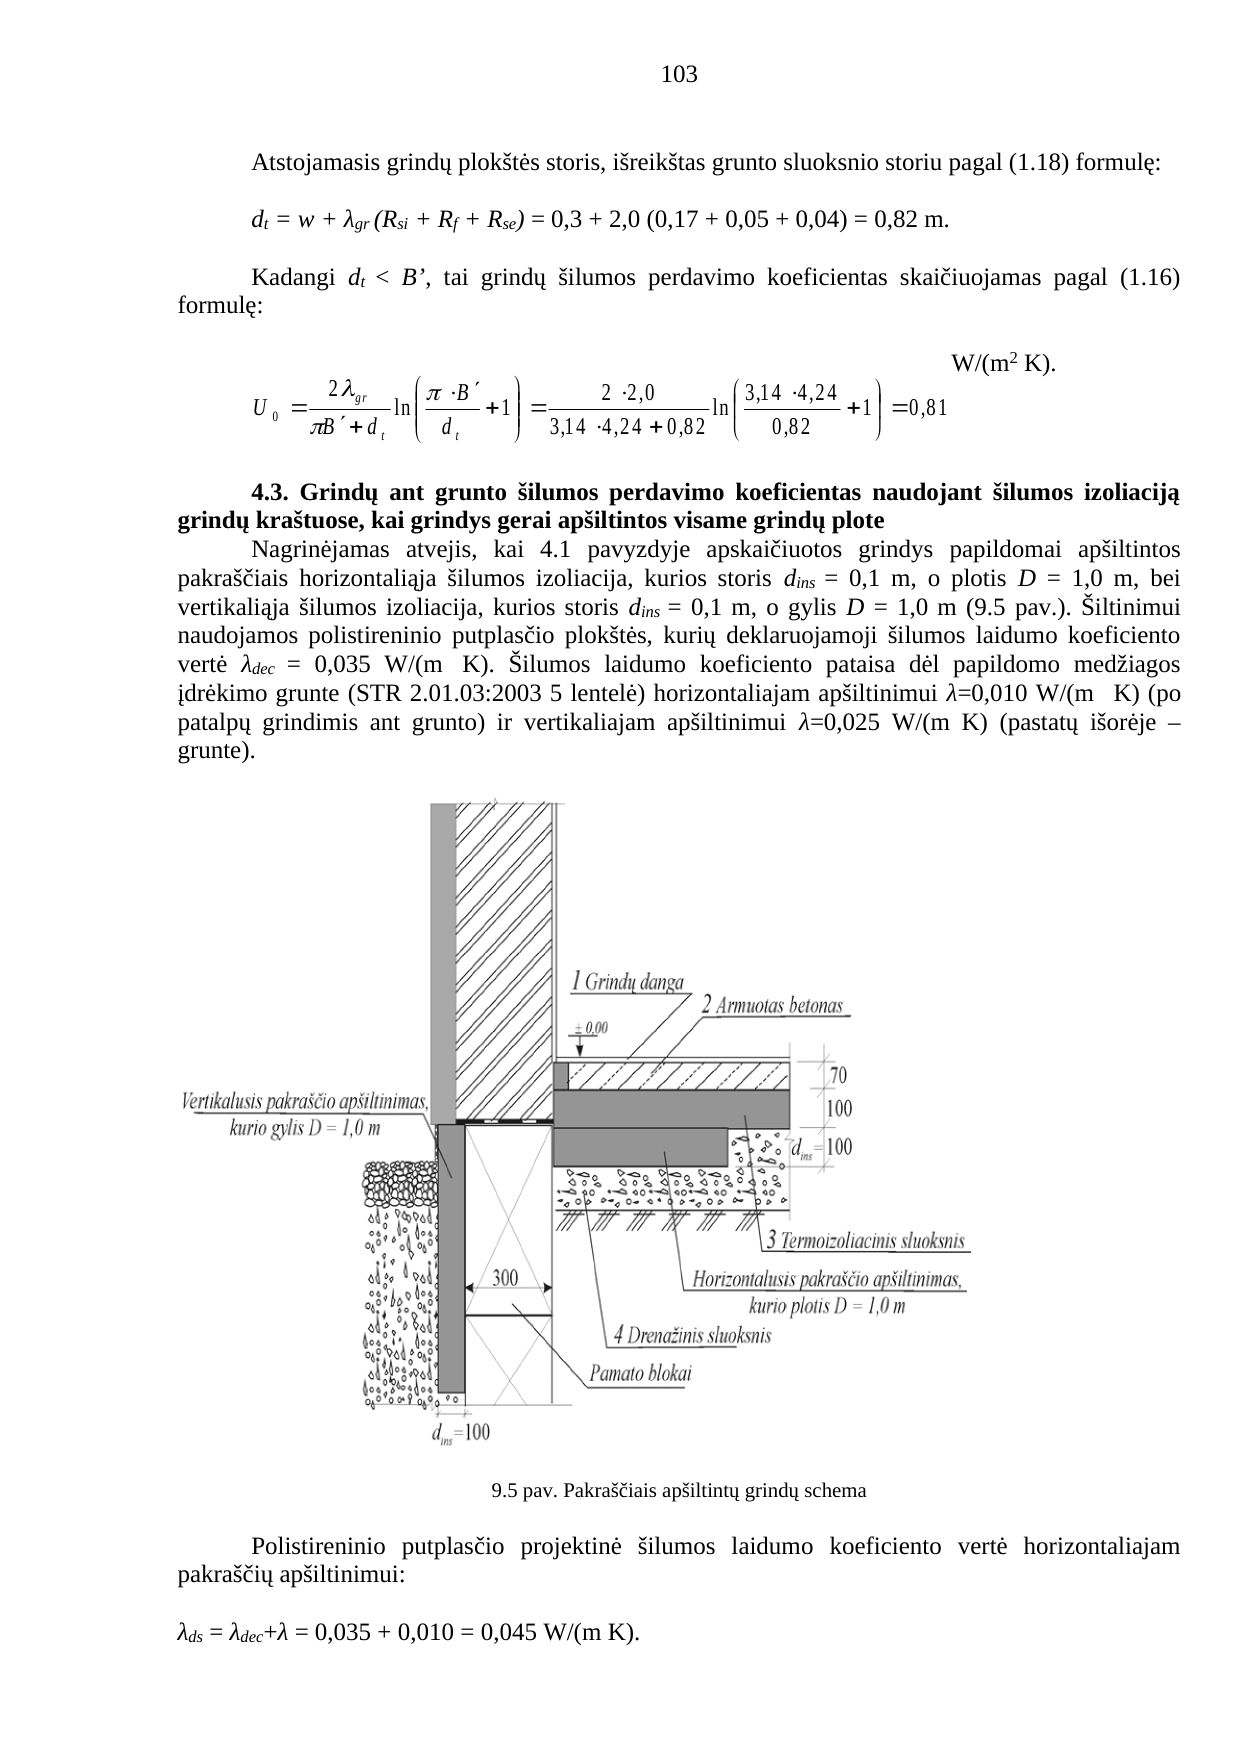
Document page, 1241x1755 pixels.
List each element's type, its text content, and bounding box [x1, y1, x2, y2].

text Nagrinėjamas atvejis, kai 4.1 pavyzdyje apskaičiuotos grindys papildomai apšiltintos pakraščiais horizontaliąja šilumos izoliacija, kurios storis dins = 0,1 m, o plotis D = 1,0 m, bei vertikaliąja šilumos izoliacija, kurios storis dins = 0,1 m, o gylis D = 1,0 m (9.5 pav.). Šiltinimui naudojamos polistireninio putplasčio plokštės, kurių deklaruojamoji šilumos laidumo koeficiento vertė λdec = 0,035 W/(mK). Šilumos laidumo koeficiento pataisa dėl papildomo medžiagos įdrėkimo grunte (STR 2.01.03:2003 5 lentelė) horizontaliajam apšiltinimui λ=0,010 W/(mK) (po patalpų grindimis ant grunto) ir vertikaliajam apšiltinimui λ=0,025 W/(m K) (pastatų išorėje – grunte). [177, 534, 1181, 764]
text dt = w + λgr (Rsi + Rf + Rse) = 0,3 + 2,0 (0,17 + 0,05 + 0,04) = 0,82 m. [177, 204, 1181, 233]
text 9.5 pav. Pakraščiais apšiltintų grindų schema [177, 1478, 1181, 1502]
text Atstojamasis grindų plokštės storis, išreikštas grunto sluoksnio storiu pagal (1.18) formulę: [177, 147, 1181, 176]
text W/(m2 K). [177, 348, 1181, 448]
text Kadangi dt < B’, tai grindų šilumos perdavimo koeficientas skaičiuojamas pagal (1.16) formulę: [177, 262, 1181, 319]
text Polistireninio putplasčio projektinė šilumos laidumo koeficiento vertė horizontaliajam pakraščių apšiltinimui: [177, 1531, 1181, 1588]
text 4.3. Grindų ant grunto šilumos perdavimo koeficientas naudojant šilumos izoliaciją grindų kraštuose, kai grindys gerai apšiltintos visame grindų plote [177, 477, 1181, 534]
text λds = λdec+λ = 0,035 + 0,010 = 0,045 W/(m K). [177, 1617, 1181, 1646]
